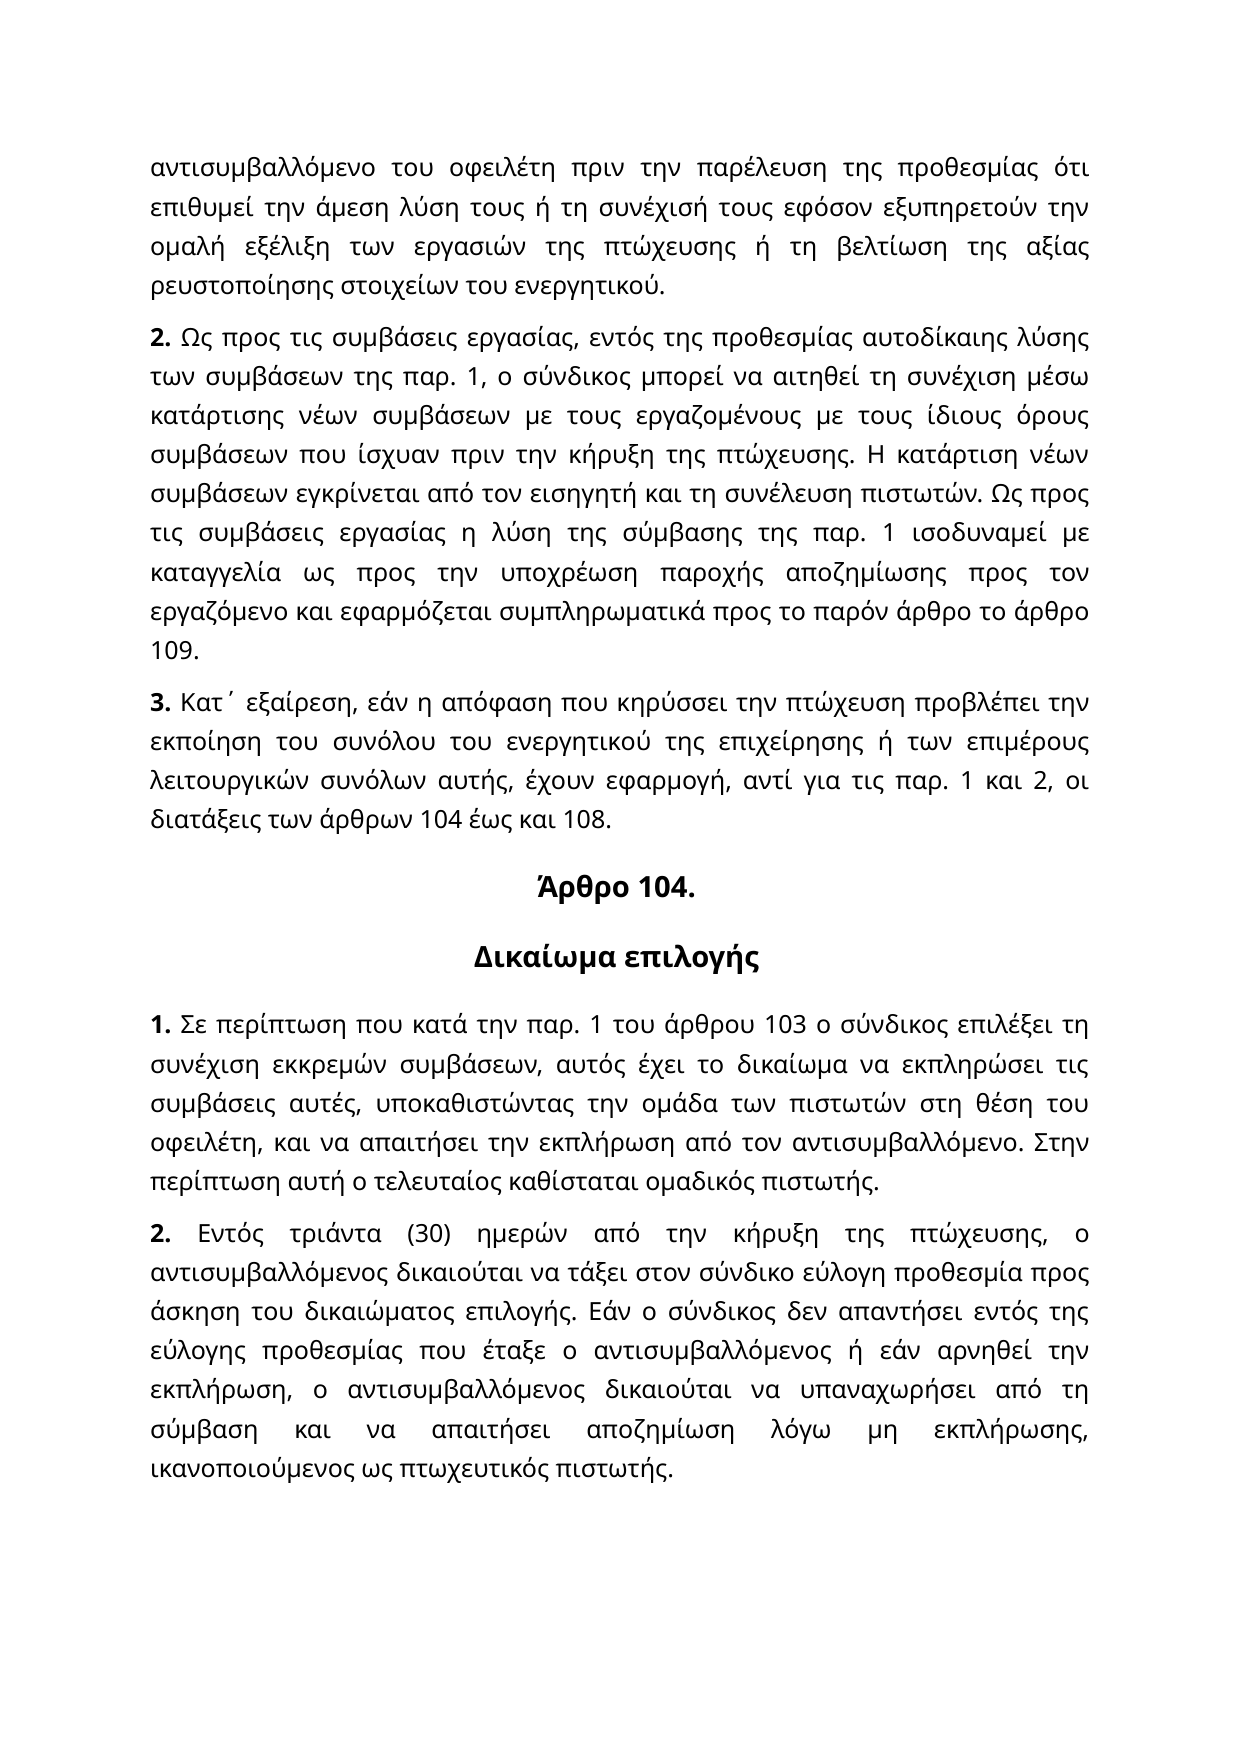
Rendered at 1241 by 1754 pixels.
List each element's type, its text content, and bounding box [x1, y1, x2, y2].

text 2. Ως προς τις συμβάσεις εργασίας, εντός της προθεσμίας αυτοδίκαιης λύσης των συμβάσεων της παρ. 1, ο σύνδικος μπορεί να αιτηθεί τη συνέχιση μέσω κατάρτισης νέων συμβάσεων με τους εργαζομένους με τους ίδιους όρους συμβάσεων που ίσχυαν πριν την κήρυξη της πτώχευσης. Η κατάρτιση νέων συμβάσεων εγκρίνεται από τον εισηγητή και τη συνέλευση πιστωτών. Ως προς τις συμβάσεις εργασίας η λύση της σύμβασης της παρ. 1 ισοδυναμεί με καταγγελία ως προς την υποχρέωση παροχής αποζημίωσης προς τον εργαζόμενο και εφαρμόζεται συμπληρωματικά προς το παρόν άρθρο το άρθρο 109. [150, 319, 1090, 667]
text αντισυμβαλλόμενο του οφειλέτη πριν την παρέλευση της προθεσμίας ότι επιθυμεί την άμεση λύση τους ή τη συνέχισή τους εφόσον εξυπηρετούν την ομαλή εξέλιξη των εργασιών της πτώχευσης ή τη βελτίωση της αξίας ρευστοποίησης στοιχείων του ενεργητικού. [150, 150, 1090, 302]
text 1. Σε περίπτωση που κατά την παρ. 1 του άρθρου 103 ο σύνδικος επιλέξει τη συνέχιση εκκρεμών συμβάσεων, αυτός έχει το δικαίωμα να εκπληρώσει τις συμβάσεις αυτές, υποκαθιστώντας την ομάδα των πιστωτών στη θέση του οφειλέτη, και να απαιτήσει την εκπλήρωση από τον αντισυμβαλλόμενο. Στην περίπτωση αυτή ο τελευταίος καθίσταται ομαδικός πιστωτής. [150, 1007, 1090, 1198]
subtitle Άρθρο 104. [150, 866, 1090, 906]
text 3. Κατ΄ εξαίρεση, εάν η απόφαση που κηρύσσει την πτώχευση προβλέπει την εκποίηση του συνόλου του ενεργητικού της επιχείρησης ή των επιμέρους λειτουργικών συνόλων αυτής, έχουν εφαρμογή, αντί για τις παρ. 1 και 2, οι διατάξεις των άρθρων 104 έως και 108. [150, 684, 1090, 836]
subtitle Δικαίωμα επιλογής [150, 936, 1090, 976]
text 2. Εντός τριάντα (30) ημερών από την κήρυξη της πτώχευσης, ο αντισυμβαλλόμενος δικαιούται να τάξει στον σύνδικο εύλογη προθεσμία προς άσκηση του δικαιώματος επιλογής. Εάν ο σύνδικος δεν απαντήσει εντός της εύλογης προθεσμίας που έταξε ο αντισυμβαλλόμενος ή εάν αρνηθεί την εκπλήρωση, ο αντισυμβαλλόμενος δικαιούται να υπαναχωρήσει από τη σύμβαση και να απαιτήσει αποζημίωση λόγω μη εκπλήρωσης, ικανοποιούμενος ως πτωχευτικός πιστωτής. [150, 1215, 1090, 1484]
